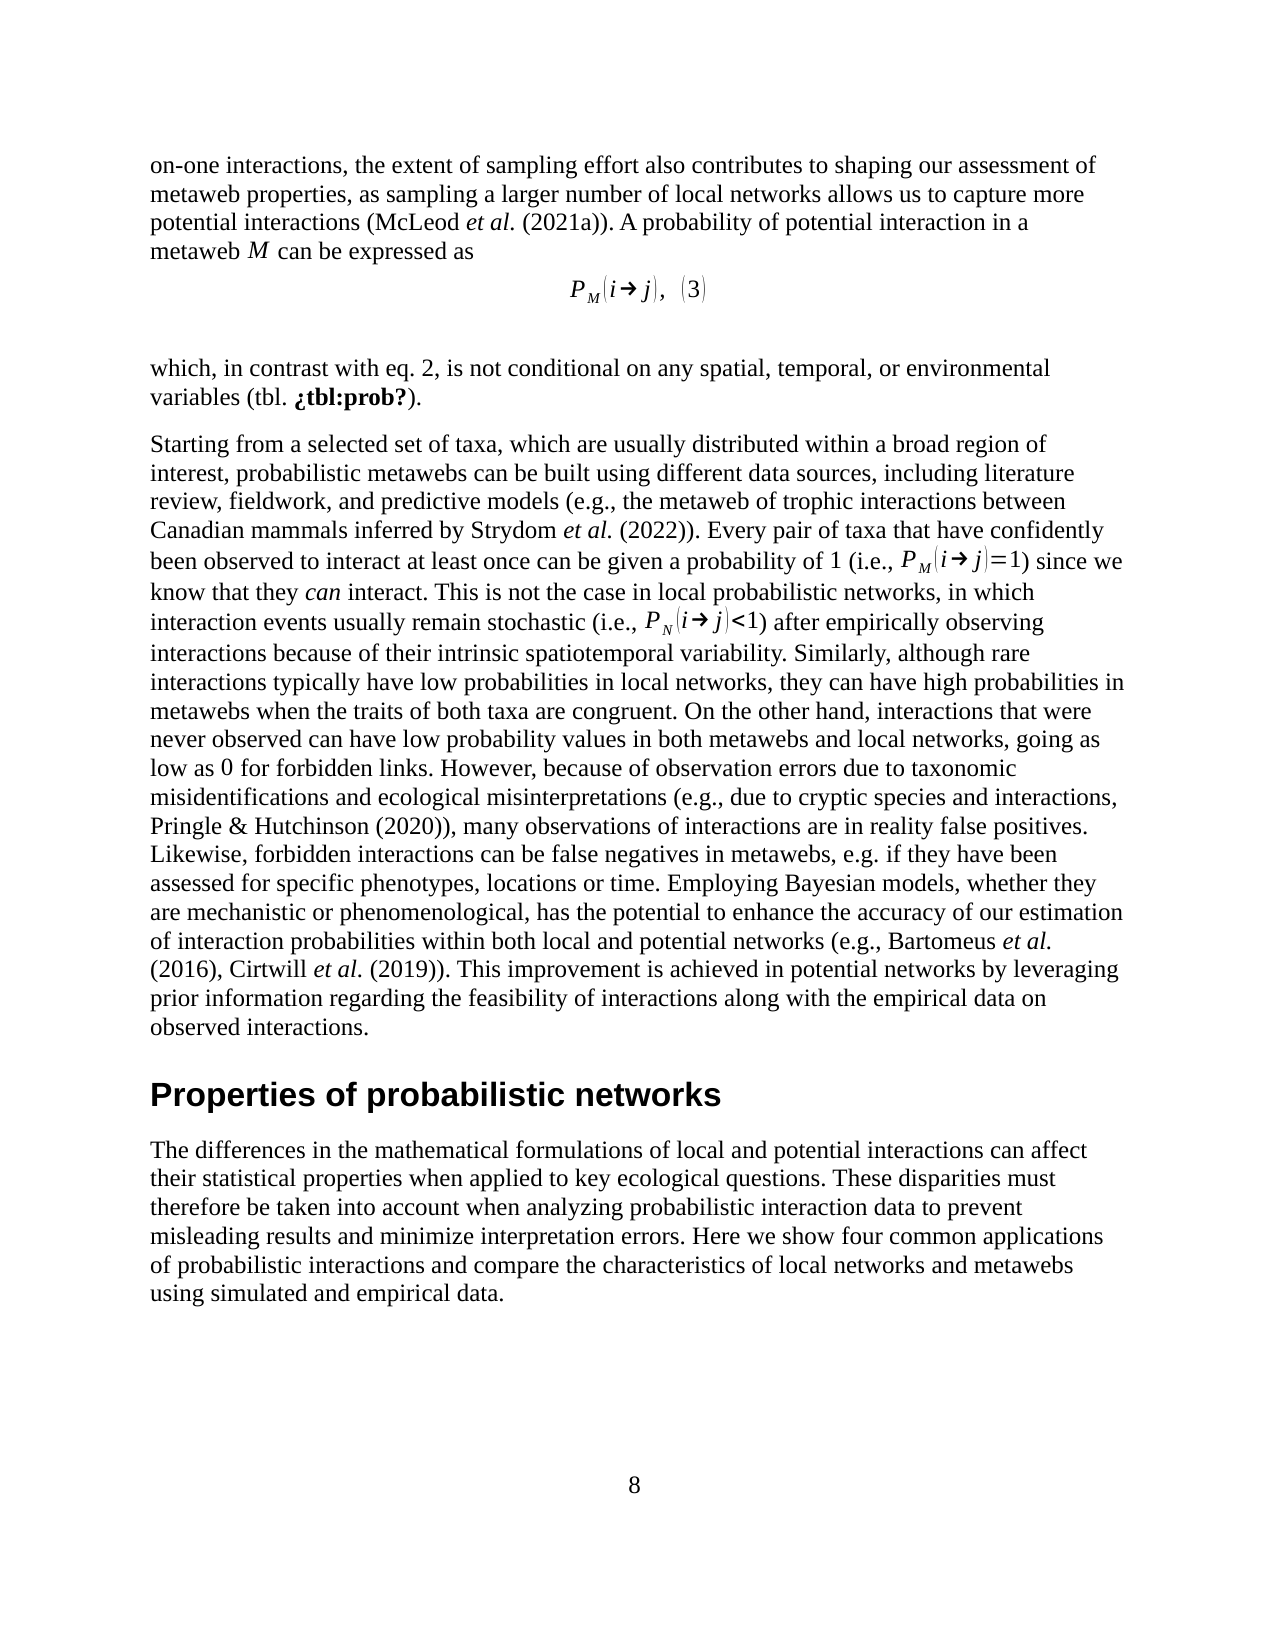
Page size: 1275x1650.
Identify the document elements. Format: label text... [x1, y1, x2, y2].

text Starting from a selected set of taxa, which are usually distributed within a broad region of interest, probabilistic metawebs can be built using different data sources, including literature review, fieldwork, and predictive models (e.g., the metaweb of trophic interactions between Canadian mammals inferred by Strydom et al. (2022)). Every pair of taxa that have confidently been observed to interact at least once can be given a probability of (i.e., ) since we know that they can interact. This is not the case in local probabilistic networks, in which interaction events usually remain stochastic (i.e., ) after empirically observing interactions because of their intrinsic spatiotemporal variability. Similarly, although rare interactions typically have low probabilities in local networks, they can have high probabilities in metawebs when the traits of both taxa are congruent. On the other hand, interactions that were never observed can have low probability values in both metawebs and local networks, going as low as for forbidden links. However, because of observation errors due to taxonomic misidentifications and ecological misinterpretations (e.g., due to cryptic species and interactions, Pringle & Hutchinson (2020)), many observations of interactions are in reality false positives. Likewise, forbidden interactions can be false negatives in metawebs, e.g. if they have been assessed for specific phenotypes, locations or time. Employing Bayesian models, whether they are mechanistic or phenomenological, has the potential to enhance the accuracy of our estimation of interaction probabilities within both local and potential networks (e.g., Bartomeus et al. (2016), Cirtwill et al. (2019)). This improvement is achieved in potential networks by leveraging prior information regarding the feasibility of interactions along with the empirical data on observed interactions. [150, 429, 1125, 1041]
text which, in contrast with eq. 2, is not conditional on any spatial, temporal, or environmental variables (tbl. ¿tbl:prob?). [150, 353, 1125, 411]
text The differences in the mathematical formulations of local and potential interactions can affect their statistical properties when applied to key ecological questions. These disparities must therefore be taken into account when analyzing probabilistic interaction data to prevent misleading results and minimize interpretation errors. Here we show four common applications of probabilistic interactions and compare the characteristics of local networks and metawebs using simulated and empirical data. [150, 1135, 1125, 1307]
subtitle Properties of probabilistic networks [150, 1075, 1125, 1113]
text on-one interactions, the extent of sampling effort also contributes to shaping our assessment of metaweb properties, as sampling a larger number of local networks allows us to capture more potential interactions (McLeod et al. (2021a)). A probability of potential interaction in a metaweb can be expressed as [150, 150, 1125, 265]
